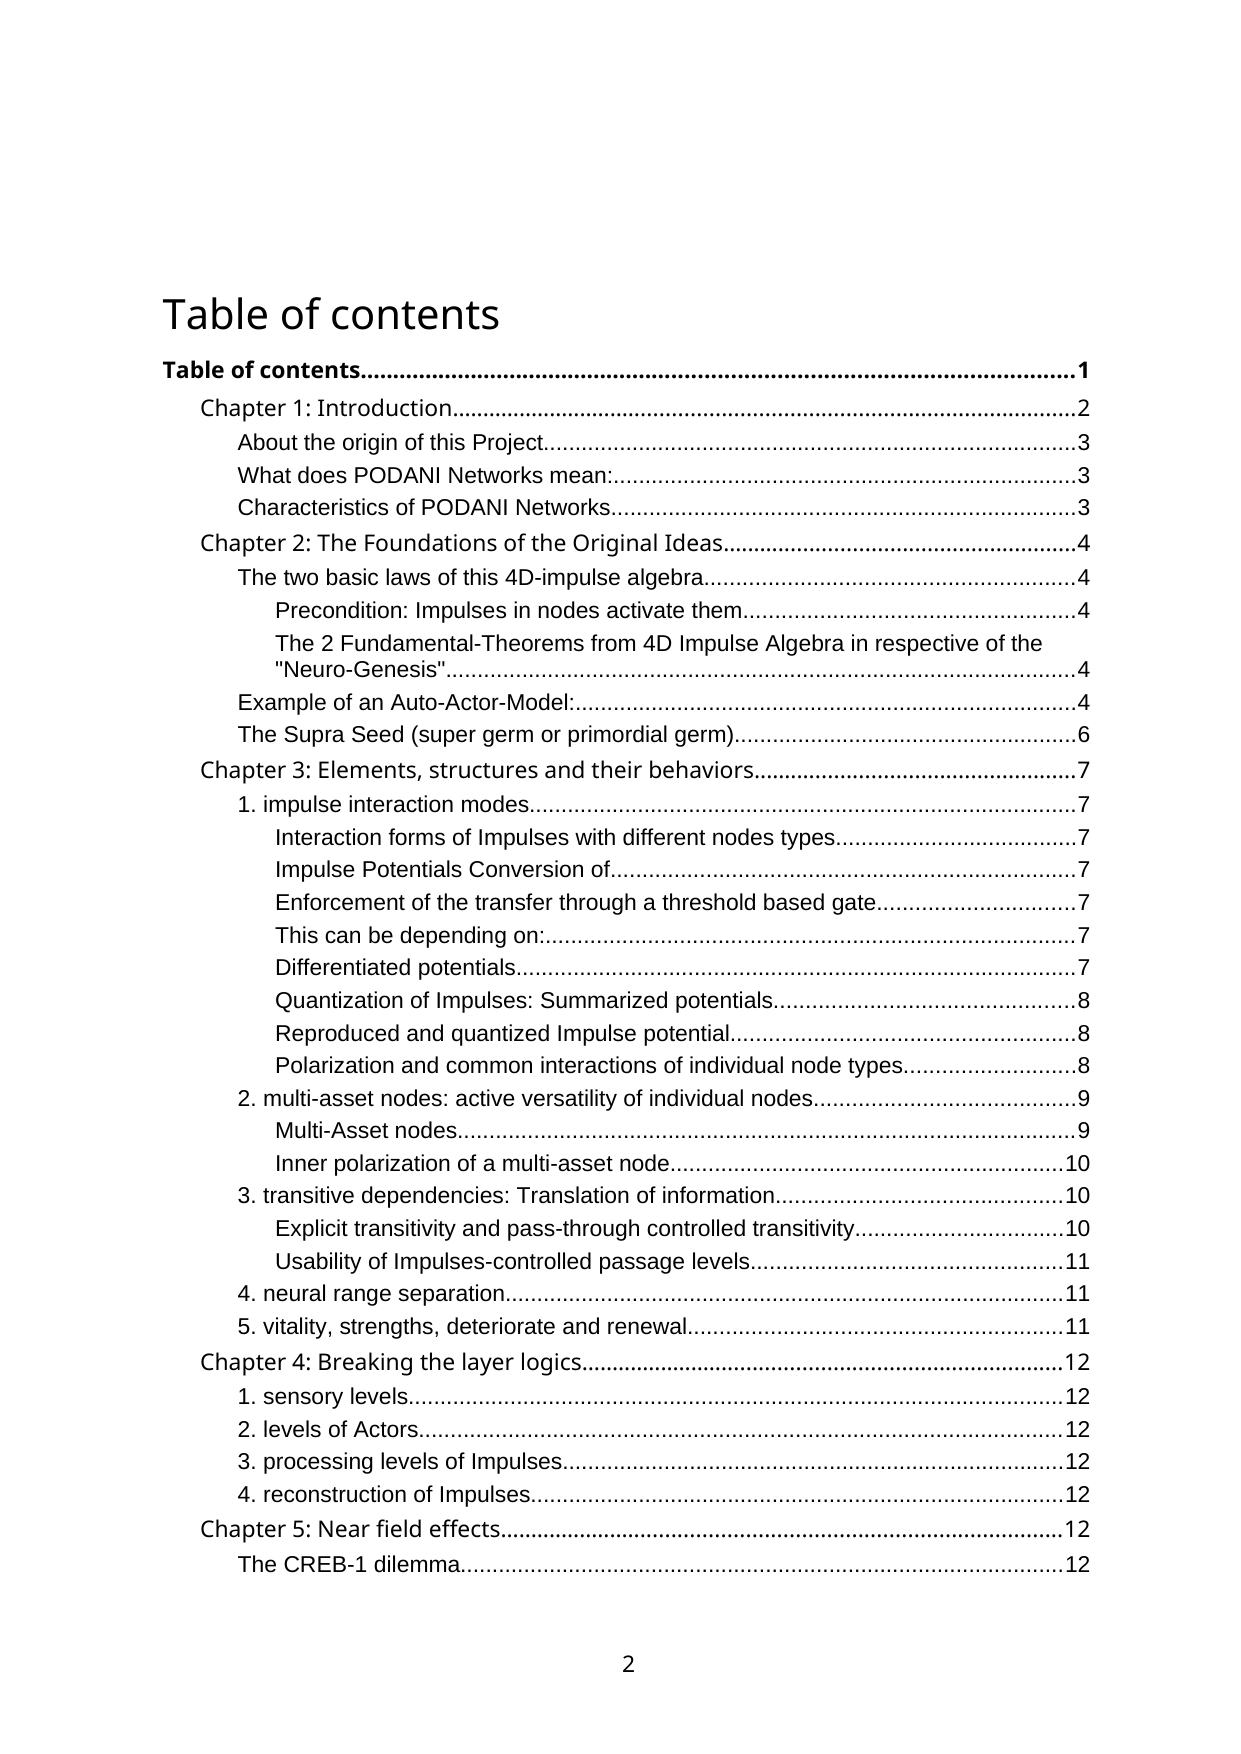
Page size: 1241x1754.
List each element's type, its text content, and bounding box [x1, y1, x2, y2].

text Inner polarization of a multi-asset node 10 [275, 1150, 1090, 1176]
text 1. sensory levels 12 [237, 1383, 1090, 1409]
text Enforcement of the transfer through a threshold based gate 7 [275, 889, 1090, 915]
text Chapter 1: Introduction 2 [200, 392, 1090, 423]
text Chapter 5: Near field effects 12 [200, 1513, 1090, 1545]
text Reproduced and quantized Impulse potential 8 [275, 1019, 1090, 1046]
text The 2 Fundamental-Theorems from 4D Impulse Algebra in respective of the "Neuro-Genesis". 4 [275, 629, 1090, 682]
text 2. multi-asset nodes: active versatility of individual nodes. 9 [237, 1085, 1090, 1111]
text The two basic laws of this 4D-impulse algebra 4 [237, 564, 1090, 591]
text Multi-Asset nodes 9 [275, 1117, 1090, 1144]
text Chapter 3: Elements, structures and their behaviors 7 [200, 754, 1090, 785]
subtitle Table of contents [162, 285, 1090, 342]
text 1. impulse interaction modes 7 [237, 791, 1090, 818]
text Example of an Auto-Actor-Model: 4 [237, 688, 1090, 715]
text Differentiated potentials. 7 [275, 954, 1090, 981]
text Precondition: Impulses in nodes activate them 4 [275, 597, 1090, 623]
text Polarization and common interactions of individual node types. 8 [275, 1052, 1090, 1078]
text Chapter 2: The Foundations of the Original Ideas 4 [200, 527, 1090, 558]
text The CREB-1 dilemma 12 [237, 1551, 1090, 1577]
text 3. transitive dependencies: Translation of information 10 [237, 1182, 1090, 1209]
text Impulse Potentials Conversion of 7 [275, 856, 1090, 883]
text About the origin of this Project 3 [237, 429, 1090, 455]
text 4. reconstruction of Impulses 12 [237, 1481, 1090, 1507]
text Interaction forms of Impulses with different nodes types. 7 [275, 824, 1090, 850]
text 5. vitality, strengths, deteriorate and renewal 11 [237, 1313, 1090, 1339]
text Characteristics of PODANI Networks 3 [237, 494, 1090, 521]
text Quantization of Impulses: Summarized potentials. 8 [275, 987, 1090, 1013]
text The Supra Seed (super germ or primordial germ) 6 [237, 721, 1090, 747]
text Usability of Impulses-controlled passage levels 11 [275, 1248, 1090, 1274]
text 4. neural range separation 11 [237, 1280, 1090, 1307]
text What does PODANI Networks mean: 3 [237, 462, 1090, 488]
text Chapter 4: Breaking the layer logics 12 [200, 1346, 1090, 1377]
text 3. processing levels of Impulses 12 [237, 1448, 1090, 1474]
text 2. levels of Actors 12 [237, 1416, 1090, 1442]
text Explicit transitivity and pass-through controlled transitivity 10 [275, 1215, 1090, 1241]
text Table of contents 1 [162, 354, 1090, 385]
text This can be depending on: 7 [275, 922, 1090, 948]
